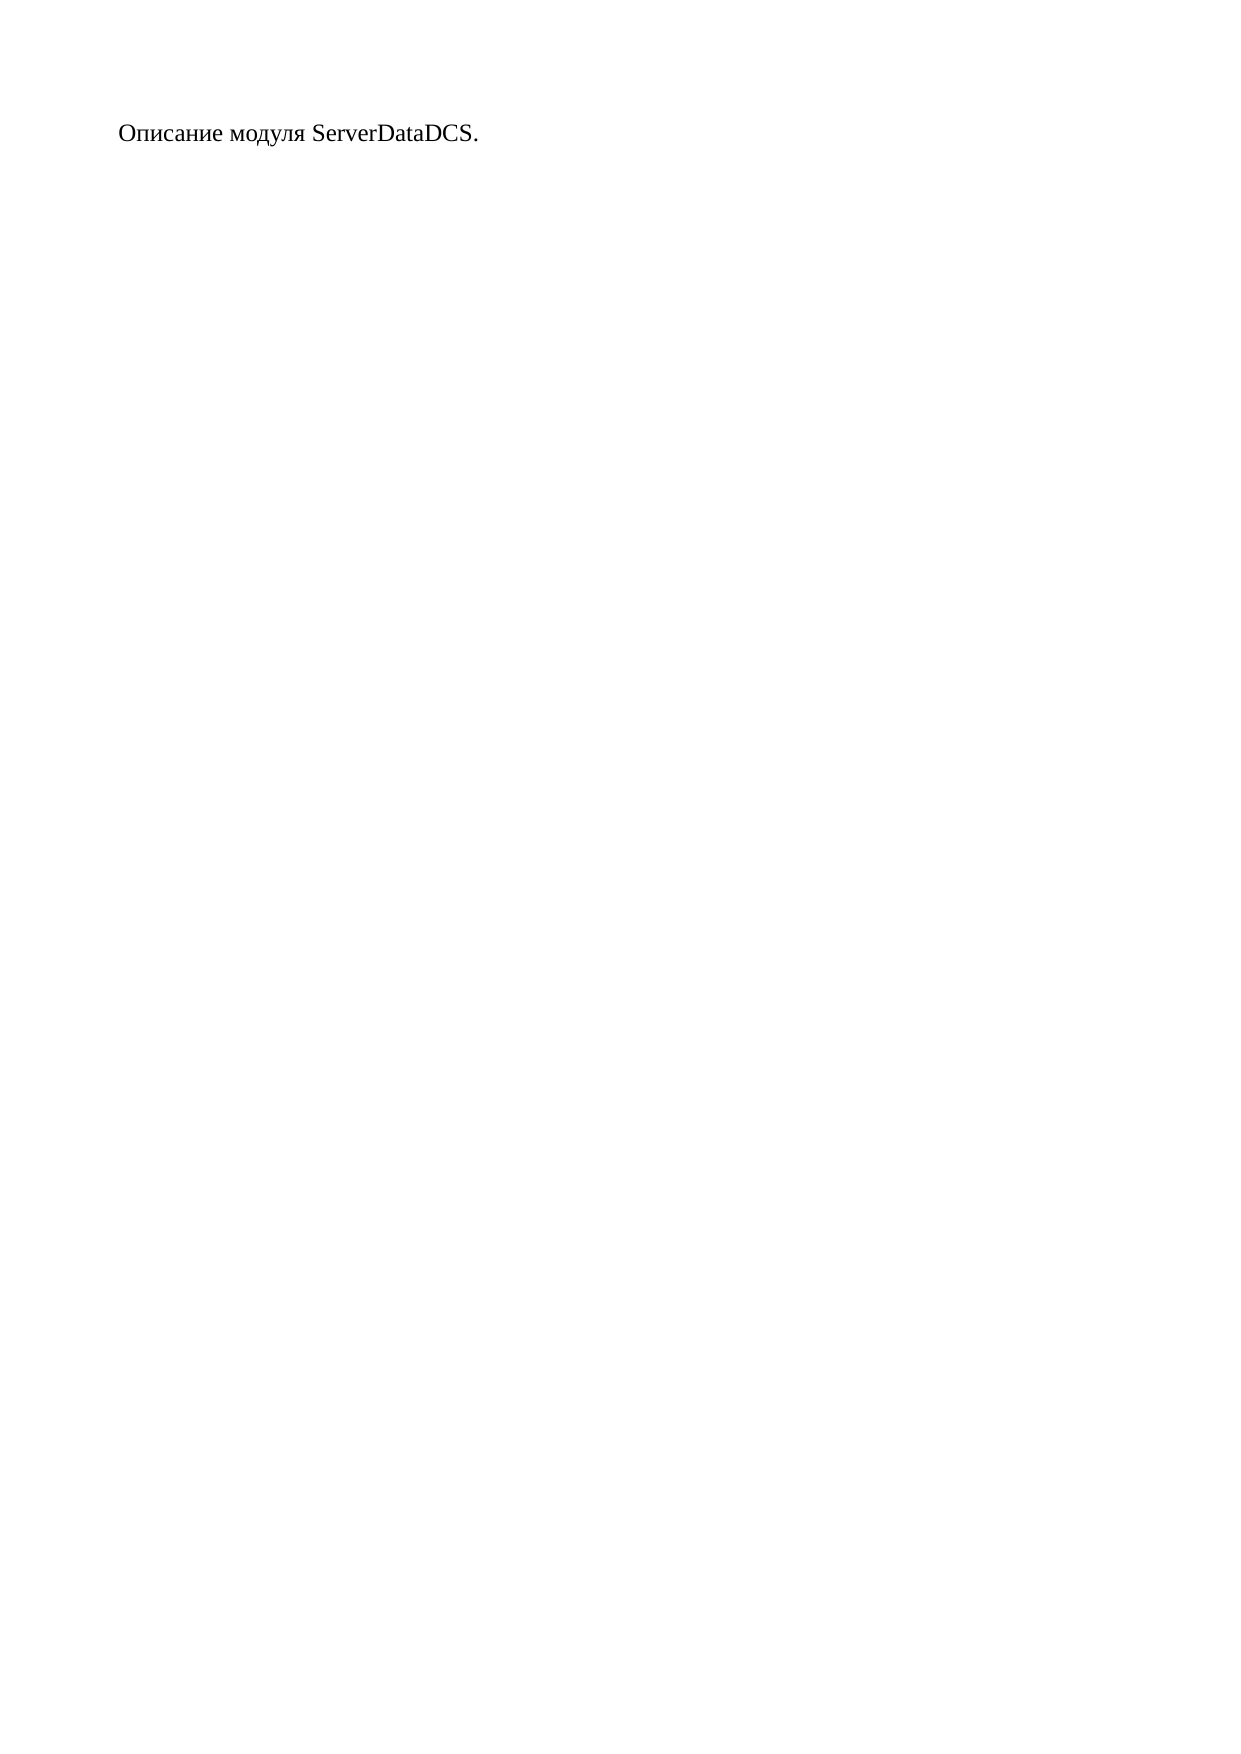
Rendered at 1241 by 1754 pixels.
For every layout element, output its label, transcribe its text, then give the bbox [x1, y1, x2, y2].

text Описание модуля ServerDataDCS. [118, 118, 1122, 147]
